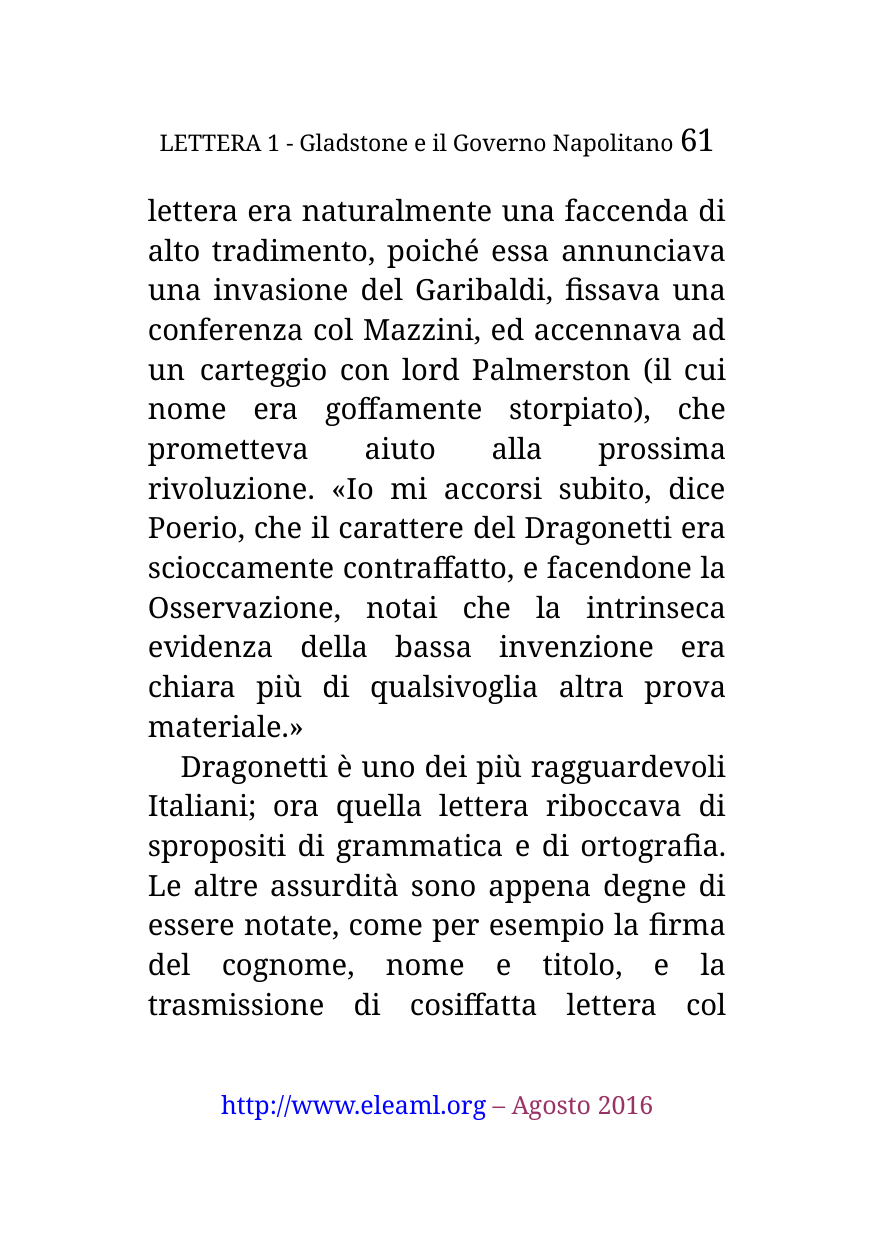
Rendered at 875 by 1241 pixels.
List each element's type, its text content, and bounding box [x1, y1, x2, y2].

text lettera era naturalmente una faccenda di alto tradimento, poiché essa annunciava una invasione del Garibaldi, fissava una conferenza col Mazzini, ed accennava ad un carteggio con lord Palmerston (il cui nome era goffamente storpiato), che prometteva aiuto alla prossima rivoluzione. «Io mi accorsi subito, dice Poerio, che il carattere del Dragonetti era scioccamente contraffatto, e facendone la Osservazione, notai che la intrinseca evidenza della bassa invenzione era chiara più di qualsivoglia altra prova materiale.» [148, 190, 726, 746]
text Dragonetti è uno dei più ragguardevoli Italiani; ora quella lettera riboccava di spropositi di grammatica e di ortografia. Le altre assurdità sono appena degne di essere notate, come per esempio la firma del cognome, nome e titolo, e la trasmissione di cosiffatta lettera col [148, 746, 726, 1024]
